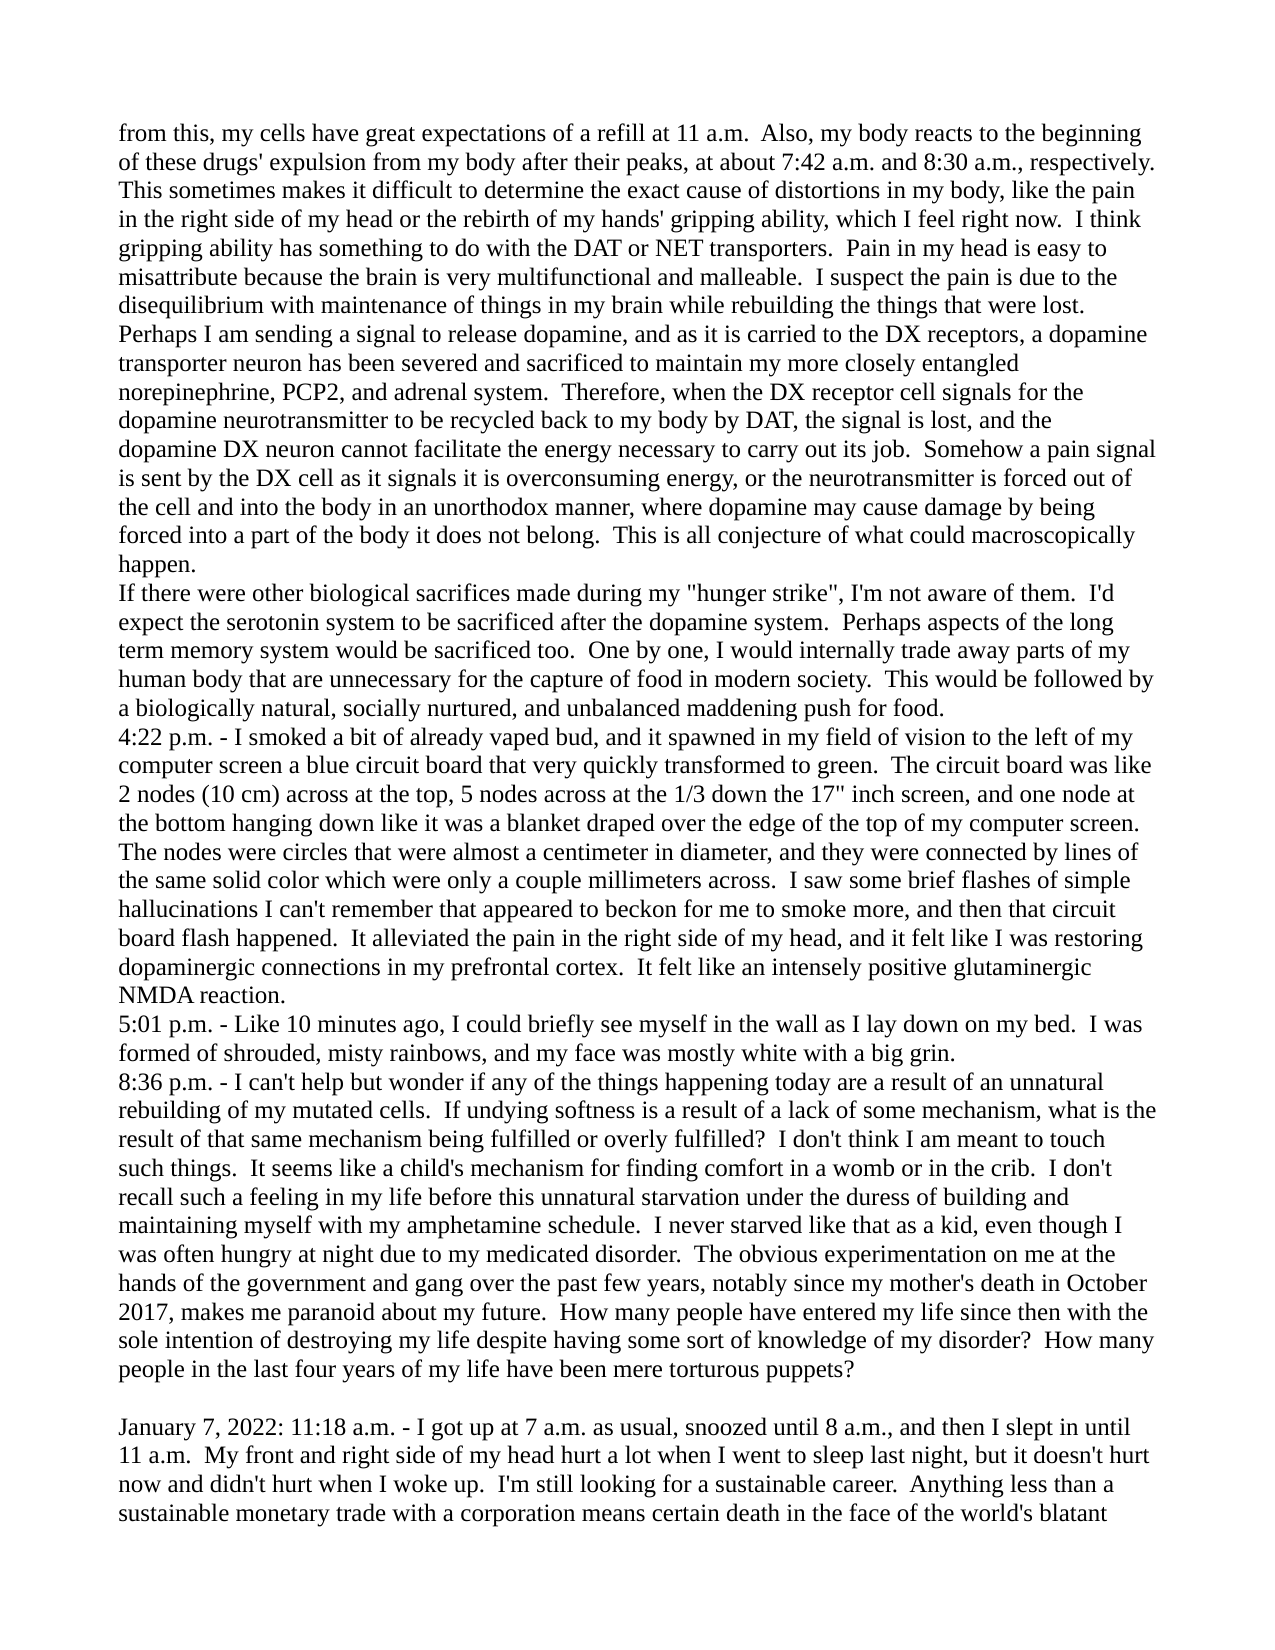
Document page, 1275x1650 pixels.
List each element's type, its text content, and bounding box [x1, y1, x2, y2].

text If there were other biological sacrifices made during my "hunger strike", I'm not aware of them. I'd expect the serotonin system to be sacrificed after the dopamine system. Perhaps aspects of the long term memory system would be sacrificed too. One by one, I would internally trade away parts of my human body that are unnecessary for the capture of food in modern society. This would be followed by a biologically natural, socially nurtured, and unbalanced maddening push for food. [118, 578, 1157, 722]
text January 7, 2022: 11:18 a.m. - I got up at 7 a.m. as usual, snoozed until 8 a.m., and then I slept in until 11 a.m. My front and right side of my head hurt a lot when I went to sleep last night, but it doesn't hurt now and didn't hurt when I woke up. I'm still looking for a sustainable career. Anything less than a sustainable monetary trade with a corporation means certain death in the face of the world's blatant [118, 1412, 1157, 1527]
text from this, my cells have great expectations of a refill at 11 a.m. Also, my body reacts to the beginning of these drugs' expulsion from my body after their peaks, at about 7:42 a.m. and 8:30 a.m., respectively. This sometimes makes it difficult to determine the exact cause of distortions in my body, like the pain in the right side of my head or the rebirth of my hands' gripping ability, which I feel right now. I think gripping ability has something to do with the DAT or NET transporters. Pain in my head is easy to misattribute because the brain is very multifunctional and malleable. I suspect the pain is due to the disequilibrium with maintenance of things in my brain while rebuilding the things that were lost. Perhaps I am sending a signal to release dopamine, and as it is carried to the DX receptors, a dopamine transporter neuron has been severed and sacrificed to maintain my more closely entangled norepinephrine, PCP2, and adrenal system. Therefore, when the DX receptor cell signals for the dopamine neurotransmitter to be recycled back to my body by DAT, the signal is lost, and the dopamine DX neuron cannot facilitate the energy necessary to carry out its job. Somehow a pain signal is sent by the DX cell as it signals it is overconsuming energy, or the neurotransmitter is forced out of the cell and into the body in an unorthodox manner, where dopamine may cause damage by being forced into a part of the body it does not belong. This is all conjecture of what could macroscopically happen. [118, 118, 1157, 578]
text 5:01 p.m. - Like 10 minutes ago, I could briefly see myself in the wall as I lay down on my bed. I was formed of shrouded, misty rainbows, and my face was mostly white with a big grin. [118, 1009, 1157, 1067]
text 8:36 p.m. - I can't help but wonder if any of the things happening today are a result of an unnatural rebuilding of my mutated cells. If undying softness is a result of a lack of some mechanism, what is the result of that same mechanism being fulfilled or overly fulfilled? I don't think I am meant to touch such things. It seems like a child's mechanism for finding comfort in a womb or in the crib. I don't recall such a feeling in my life before this unnatural starvation under the duress of building and maintaining myself with my amphetamine schedule. I never starved like that as a kid, even though I was often hungry at night due to my medicated disorder. The obvious experimentation on me at the hands of the government and gang over the past few years, notably since my mother's death in October 2017, makes me paranoid about my future. How many people have entered my life since then with the sole intention of destroying my life despite having some sort of knowledge of my disorder? How many people in the last four years of my life have been mere torturous puppets? [118, 1067, 1157, 1383]
text 4:22 p.m. - I smoked a bit of already vaped bud, and it spawned in my field of vision to the left of my computer screen a blue circuit board that very quickly transformed to green. The circuit board was like 2 nodes (10 cm) across at the top, 5 nodes across at the 1/3 down the 17" inch screen, and one node at the bottom hanging down like it was a blanket draped over the edge of the top of my computer screen. The nodes were circles that were almost a centimeter in diameter, and they were connected by lines of the same solid color which were only a couple millimeters across. I saw some brief flashes of simple hallucinations I can't remember that appeared to beckon for me to smoke more, and then that circuit board flash happened. It alleviated the pain in the right side of my head, and it felt like I was restoring dopaminergic connections in my prefrontal cortex. It felt like an intensely positive glutaminergic NMDA reaction. [118, 722, 1157, 1009]
